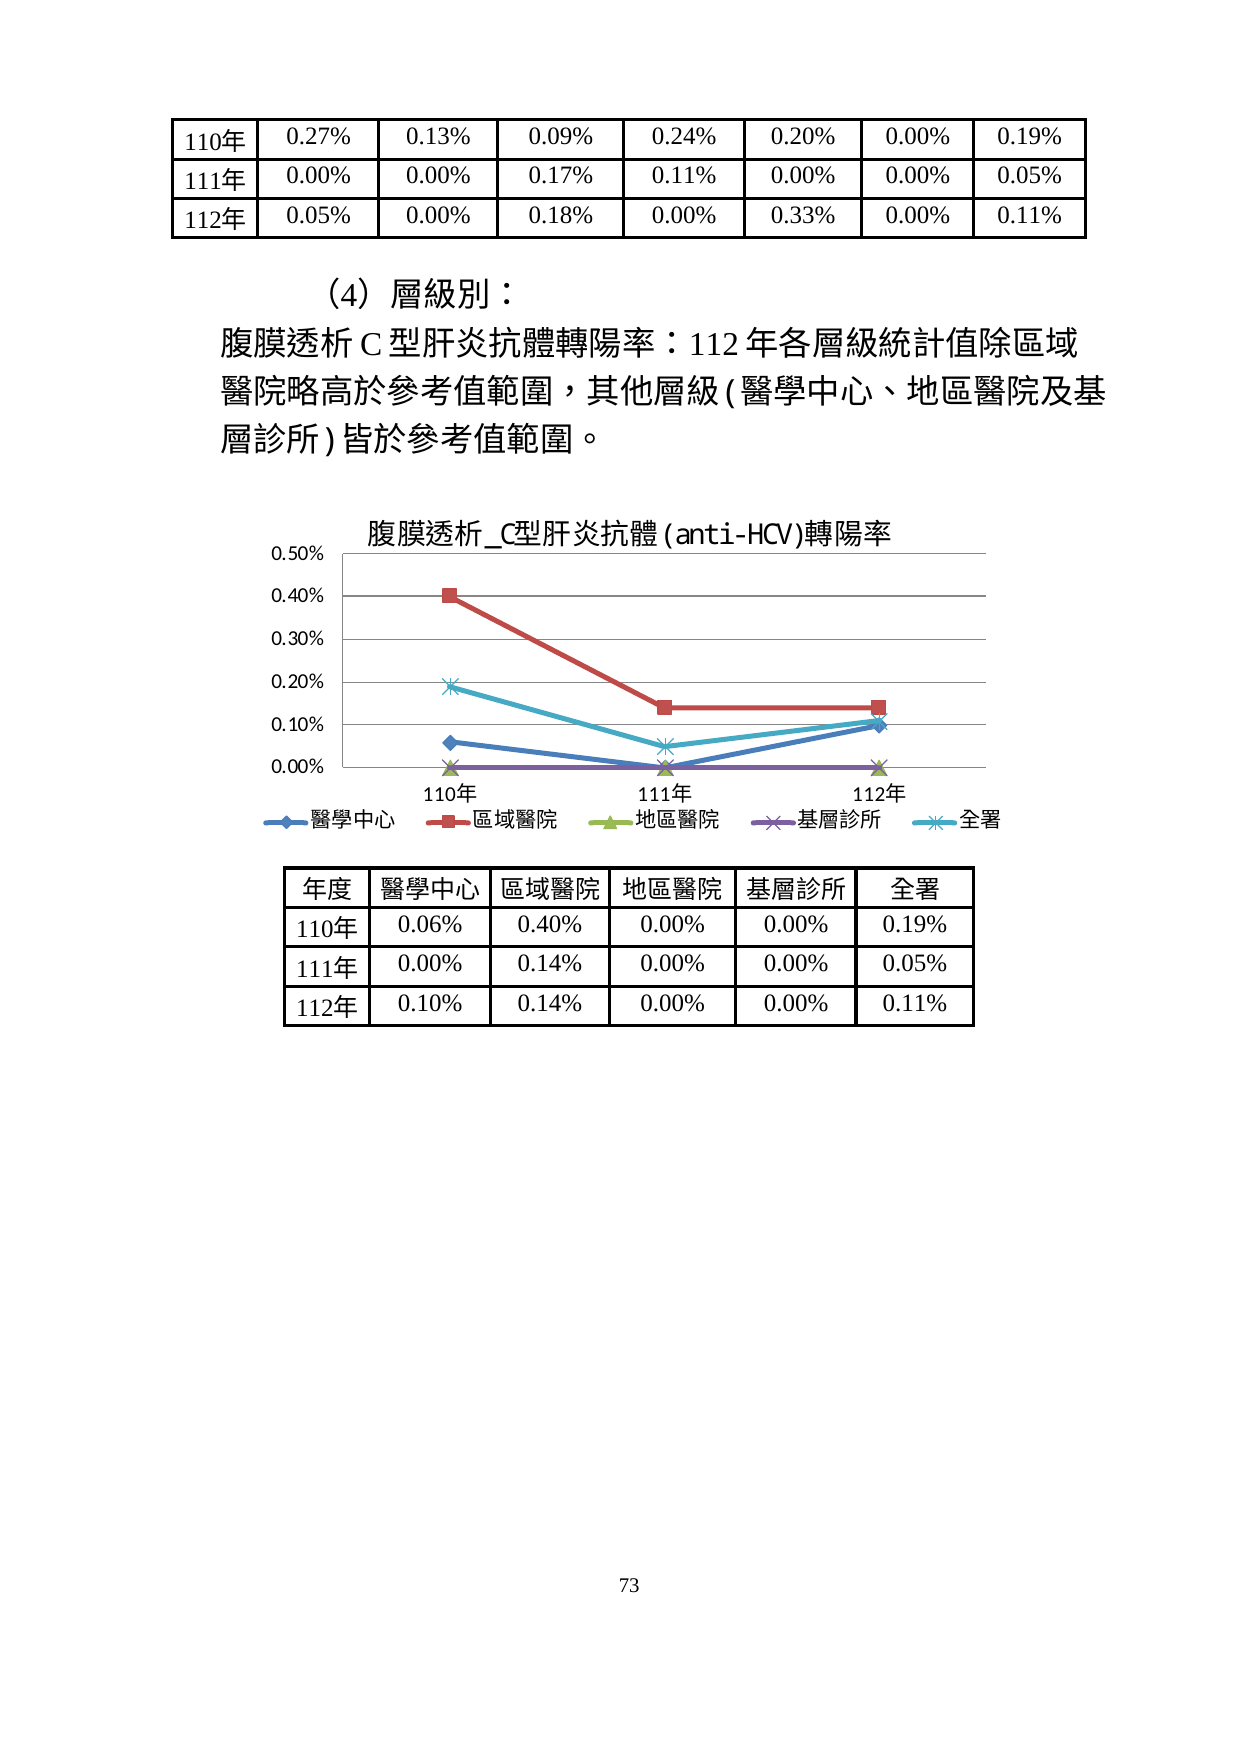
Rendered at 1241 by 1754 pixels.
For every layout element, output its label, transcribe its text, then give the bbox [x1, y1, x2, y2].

table_cell 0.00% [737, 988, 854, 1024]
table_cell 0.00% [737, 909, 854, 945]
table_cell 0.11% [975, 200, 1084, 236]
table_cell 0.18% [499, 200, 622, 236]
table_cell 112年 [174, 200, 256, 236]
table_cell 0.00% [259, 161, 377, 197]
table_cell 0.00% [746, 161, 860, 197]
text 腹膜透析C型肝炎抗體轉陽率：112年各層級統計值除區域醫院略高於參考值範圍，其他層級(醫學中心、地區醫院及基層診所)皆於參考值範圍。 [220, 316, 1111, 461]
table_header 全署 [858, 870, 972, 906]
table_cell 0.19% [858, 909, 972, 945]
table_cell 0.00% [611, 988, 734, 1024]
table_cell 110年 [174, 121, 256, 157]
table_cell 0.11% [625, 161, 743, 197]
table_cell 0.00% [380, 161, 496, 197]
table_cell 0.06% [371, 909, 489, 945]
table_cell 111年 [174, 161, 256, 197]
table_cell 112年 [286, 988, 368, 1024]
table_cell 0.00% [371, 948, 489, 984]
table_cell 0.40% [492, 909, 608, 945]
table_header 年度 [286, 870, 368, 906]
table_cell 0.09% [499, 121, 622, 157]
list 層級別： [307, 268, 1122, 316]
table_cell 0.00% [863, 161, 972, 197]
table_cell 0.11% [858, 988, 972, 1024]
table_cell 0.33% [746, 200, 860, 236]
table_cell 0.00% [737, 948, 854, 984]
table_cell 0.19% [975, 121, 1084, 157]
table_cell 0.10% [371, 988, 489, 1024]
table_cell 0.00% [380, 200, 496, 236]
table_cell 110年 [286, 909, 368, 945]
table_header 區域醫院 [492, 870, 608, 906]
table_header 地區醫院 [611, 870, 734, 906]
table_cell 0.00% [611, 909, 734, 945]
table_cell 0.00% [863, 121, 972, 157]
table_cell 0.00% [863, 200, 972, 236]
table_cell 0.00% [611, 948, 734, 984]
table_cell 0.00% [625, 200, 743, 236]
table_cell 0.13% [380, 121, 496, 157]
table_header 醫學中心 [371, 870, 489, 906]
table_cell 0.24% [625, 121, 743, 157]
table_cell 0.05% [975, 161, 1084, 197]
table_cell 0.05% [259, 200, 377, 236]
table_cell 0.05% [858, 948, 972, 984]
table_cell 111年 [286, 948, 368, 984]
table_cell 0.17% [499, 161, 622, 197]
table_cell 0.14% [492, 948, 608, 984]
table_cell 0.20% [746, 121, 860, 157]
table_header 基層診所 [737, 870, 854, 906]
table_cell 0.14% [492, 988, 608, 1024]
table_cell 0.27% [259, 121, 377, 157]
